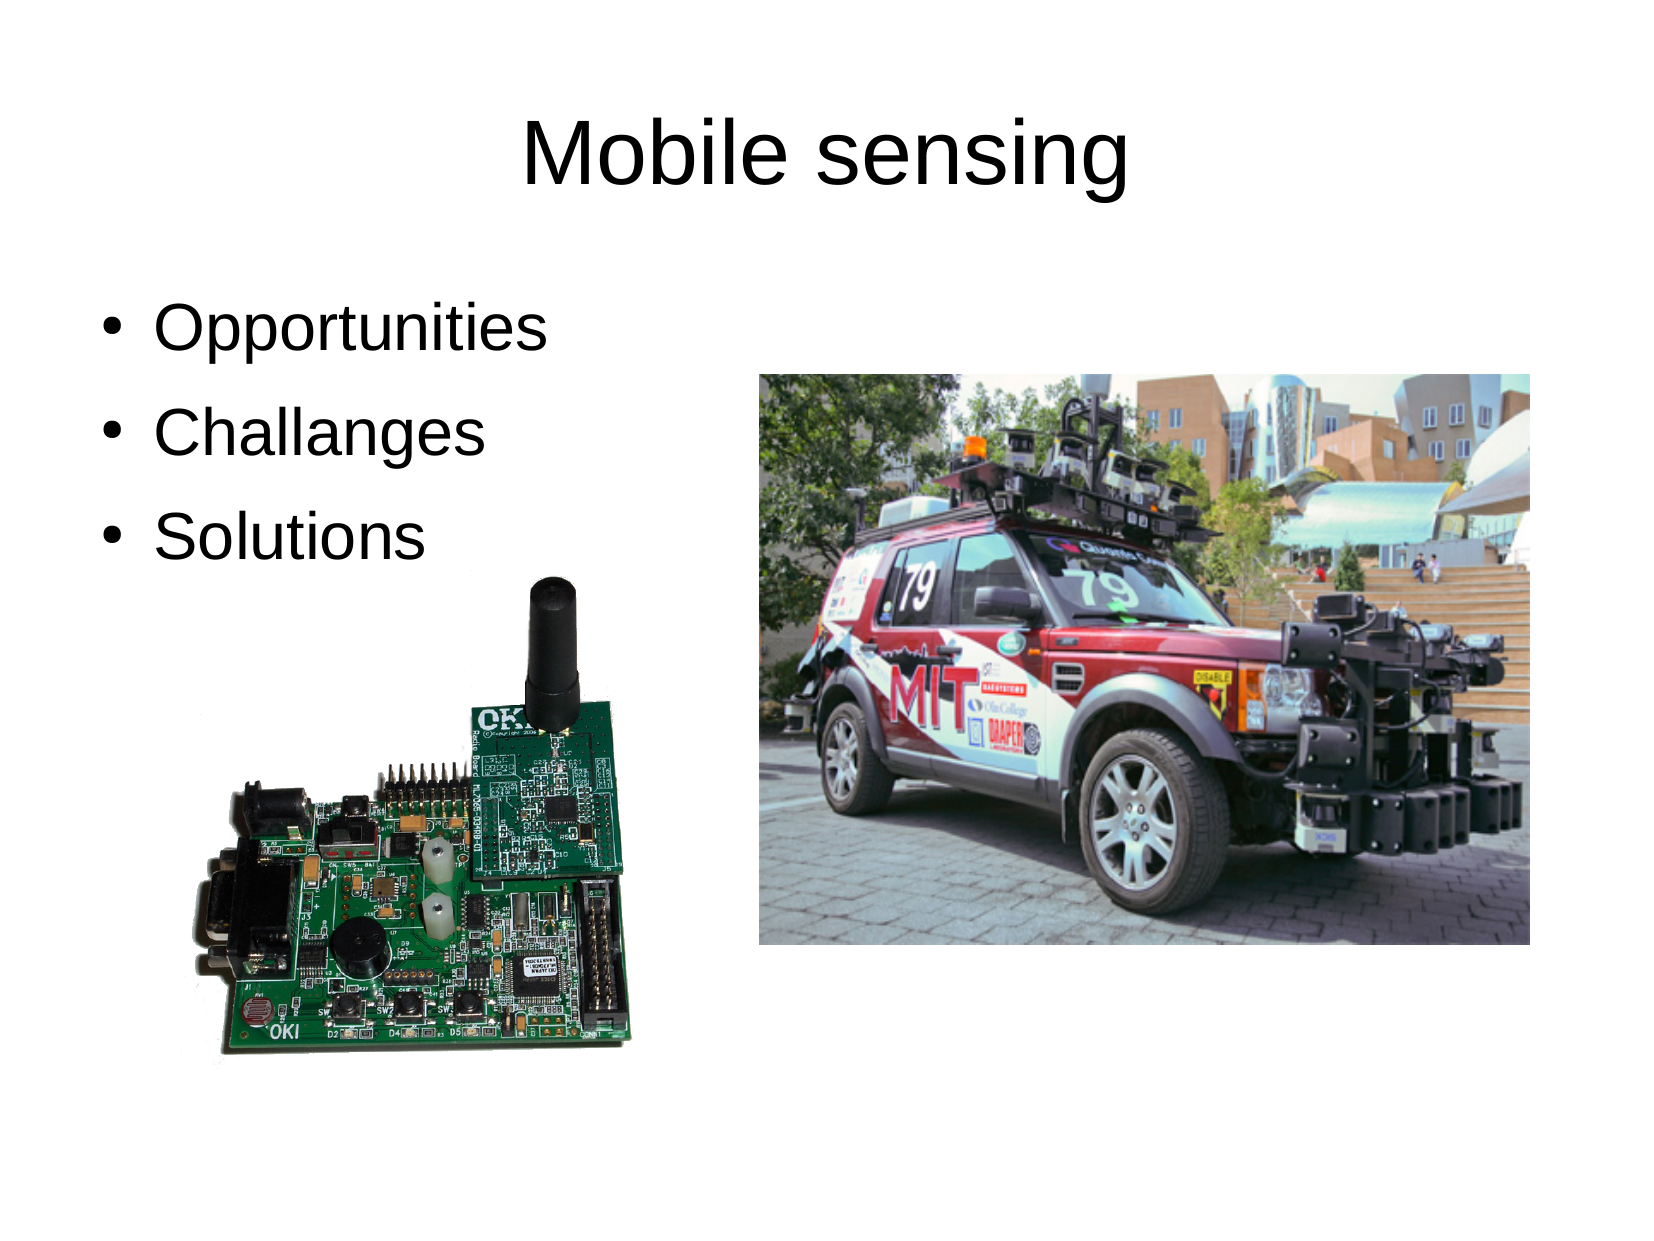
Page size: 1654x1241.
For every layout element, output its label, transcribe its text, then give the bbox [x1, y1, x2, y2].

list Opportunities Challanges Solutions [82, 290, 1571, 1109]
title Mobile sensing [82, 49, 1571, 257]
picture [179, 569, 663, 1070]
picture [759, 374, 1530, 945]
